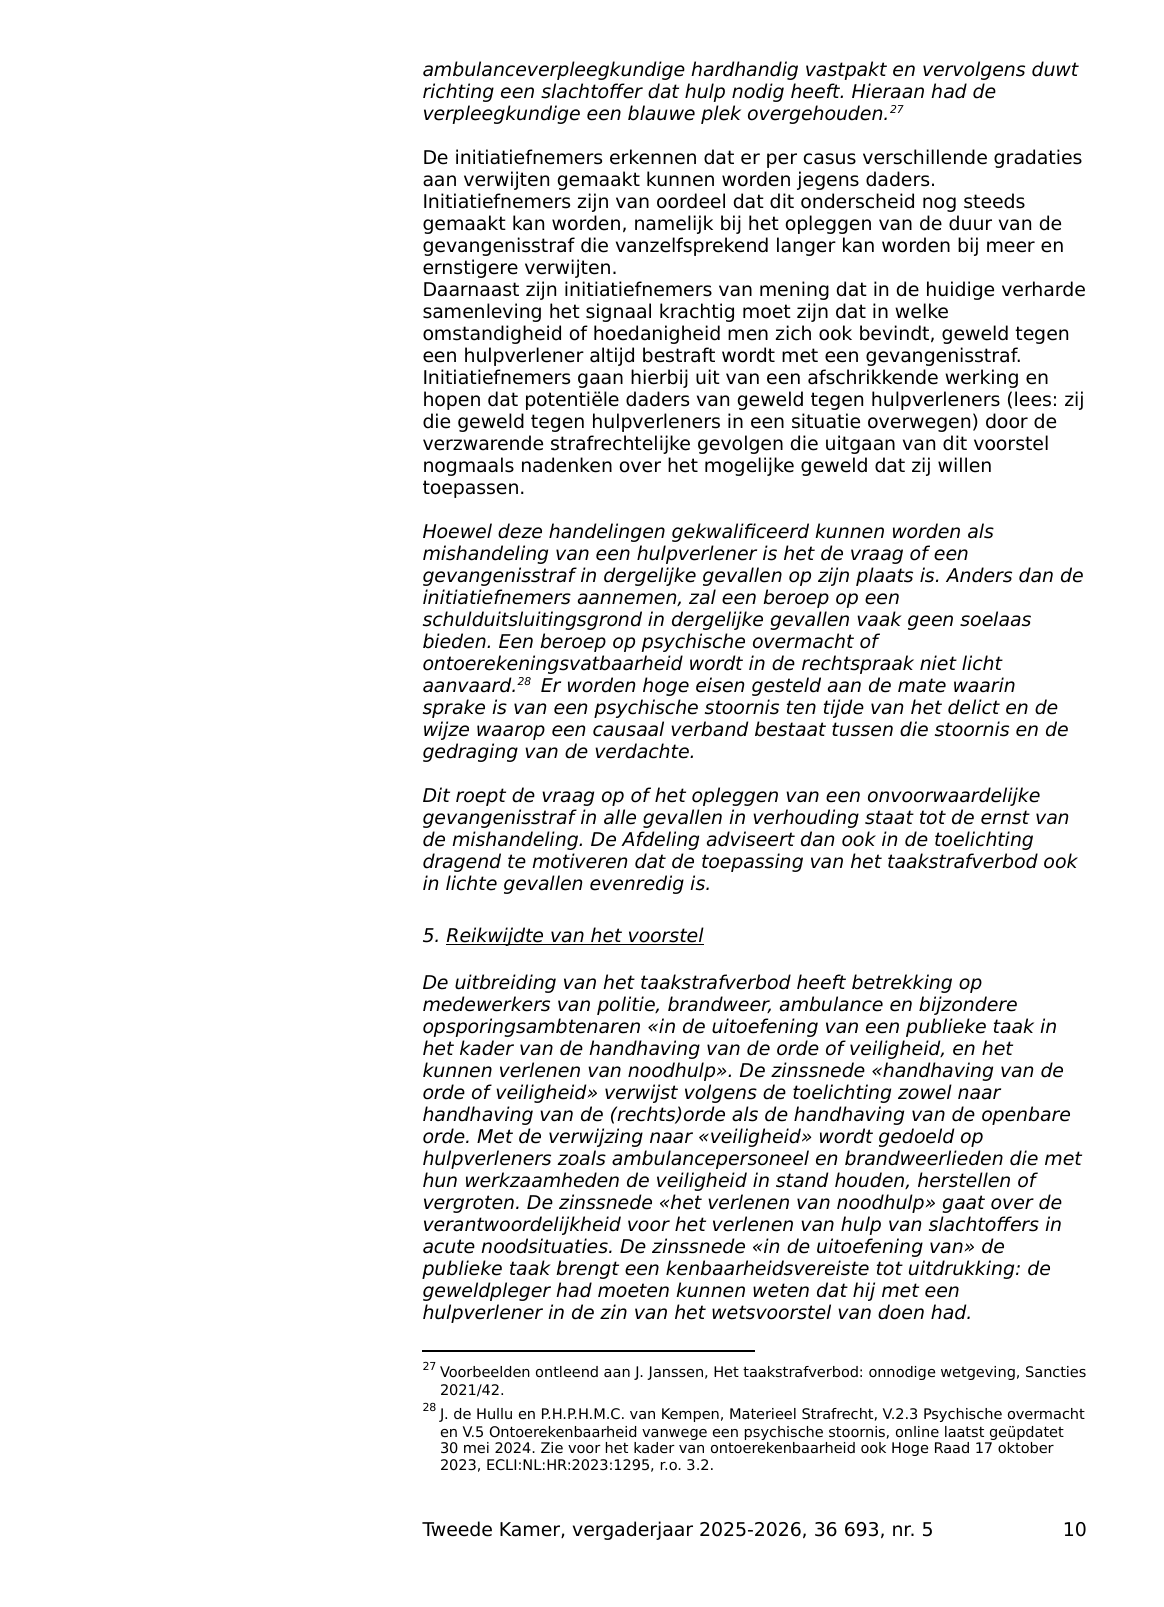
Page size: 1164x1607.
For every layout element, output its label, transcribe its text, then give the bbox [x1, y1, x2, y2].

text Dit roept de vraag op of het opleggen van een onvoorwaardelijke gevangenisstraf in alle gevallen in verhouding staat tot de ernst van de mishandeling. De Afdeling adviseert dan ook in de toelichting dragend te motiveren dat de toepassing van het taakstrafverbod ook in lichte gevallen evenredig is. [422, 785, 1087, 895]
text J. de Hullu en P.H.P.H.M.C. van Kempen, Materieel Strafrecht, V.2.3 Psychische overmacht en V.5 Ontoerekenbaarheid vanwege een psychische stoornis, online laatst geüpdatet 30 mei 2024. Zie voor het kader van ontoerekenbaarheid ook Hoge Raad 17 oktober 2023, ECLI:NL:HR:2023:1295, r.o. 3.2. [422, 1402, 1087, 1474]
text ambulanceverpleegkundige hardhandig vastpakt en vervolgens duwt richting een slachtoffer dat hulp nodig heeft. Hieraan had de verpleegkundige een blauwe plek overgehouden. [422, 59, 1087, 125]
text Voorbeelden ontleend aan J. Janssen, Het taakstrafverbod: onnodige wetgeving, Sancties 2021/42. [422, 1360, 1087, 1399]
text Daarnaast zijn initiatiefnemers van mening dat in de huidige verharde samenleving het signaal krachtig moet zijn dat in welke omstandigheid of hoedanigheid men zich ook bevindt, geweld tegen een hulpverlener altijd bestraft wordt met een gevangenisstraf. Initiatiefnemers gaan hierbij uit van een afschrikkende werking en hopen dat potentiële daders van geweld tegen hulpverleners (lees: zij die geweld tegen hulpverleners in een situatie overwegen) door de verzwarende strafrechtelijke gevolgen die uitgaan van dit voorstel nogmaals nadenken over het mogelijke geweld dat zij willen toepassen. [422, 279, 1087, 499]
subtitle 5. Reikwijdte van het voorstel [422, 925, 1087, 947]
text De initiatiefnemers erkennen dat er per casus verschillende gradaties aan verwijten gemaakt kunnen worden jegens daders. Initiatiefnemers zijn van oordeel dat dit onderscheid nog steeds gemaakt kan worden, namelijk bij het opleggen van de duur van de gevangenisstraf die vanzelfsprekend langer kan worden bij meer en ernstigere verwijten. [422, 147, 1087, 279]
text De uitbreiding van het taakstrafverbod heeft betrekking op medewerkers van politie, brandweer, ambulance en bijzondere opsporingsambtenaren «in de uitoefening van een publieke taak in het kader van de handhaving van de orde of veiligheid, en het kunnen verlenen van noodhulp». De zinssnede «handhaving van de orde of veiligheid» verwijst volgens de toelichting zowel naar handhaving van de (rechts)orde als de handhaving van de openbare orde. Met de verwijzing naar «veiligheid» wordt gedoeld op hulpverleners zoals ambulancepersoneel en brandweerlieden die met hun werkzaamheden de veiligheid in stand houden, herstellen of vergroten. De zinssnede «het verlenen van noodhulp» gaat over de verantwoordelijkheid voor het verlenen van hulp van slachtoffers in acute noodsituaties. De zinssnede «in de uitoefening van» de publieke taak brengt een kenbaarheidsvereiste tot uitdrukking: de geweldpleger had moeten kunnen weten dat hij met een hulpverlener in de zin van het wetsvoorstel van doen had. [422, 972, 1087, 1323]
text Hoewel deze handelingen gekwalificeerd kunnen worden als mishandeling van een hulpverlener is het de vraag of een gevangenisstraf in dergelijke gevallen op zijn plaats is. Anders dan de initiatiefnemers aannemen, zal een beroep op een schulduitsluitingsgrond in dergelijke gevallen vaak geen soelaas bieden. Een beroep op psychische overmacht of ontoerekeningsvatbaarheid wordt in de rechtspraak niet licht aanvaard. Er worden hoge eisen gesteld aan de mate waarin sprake is van een psychische stoornis ten tijde van het delict en de wijze waarop een causaal verband bestaat tussen die stoornis en de gedraging van de verdachte. [422, 521, 1087, 763]
